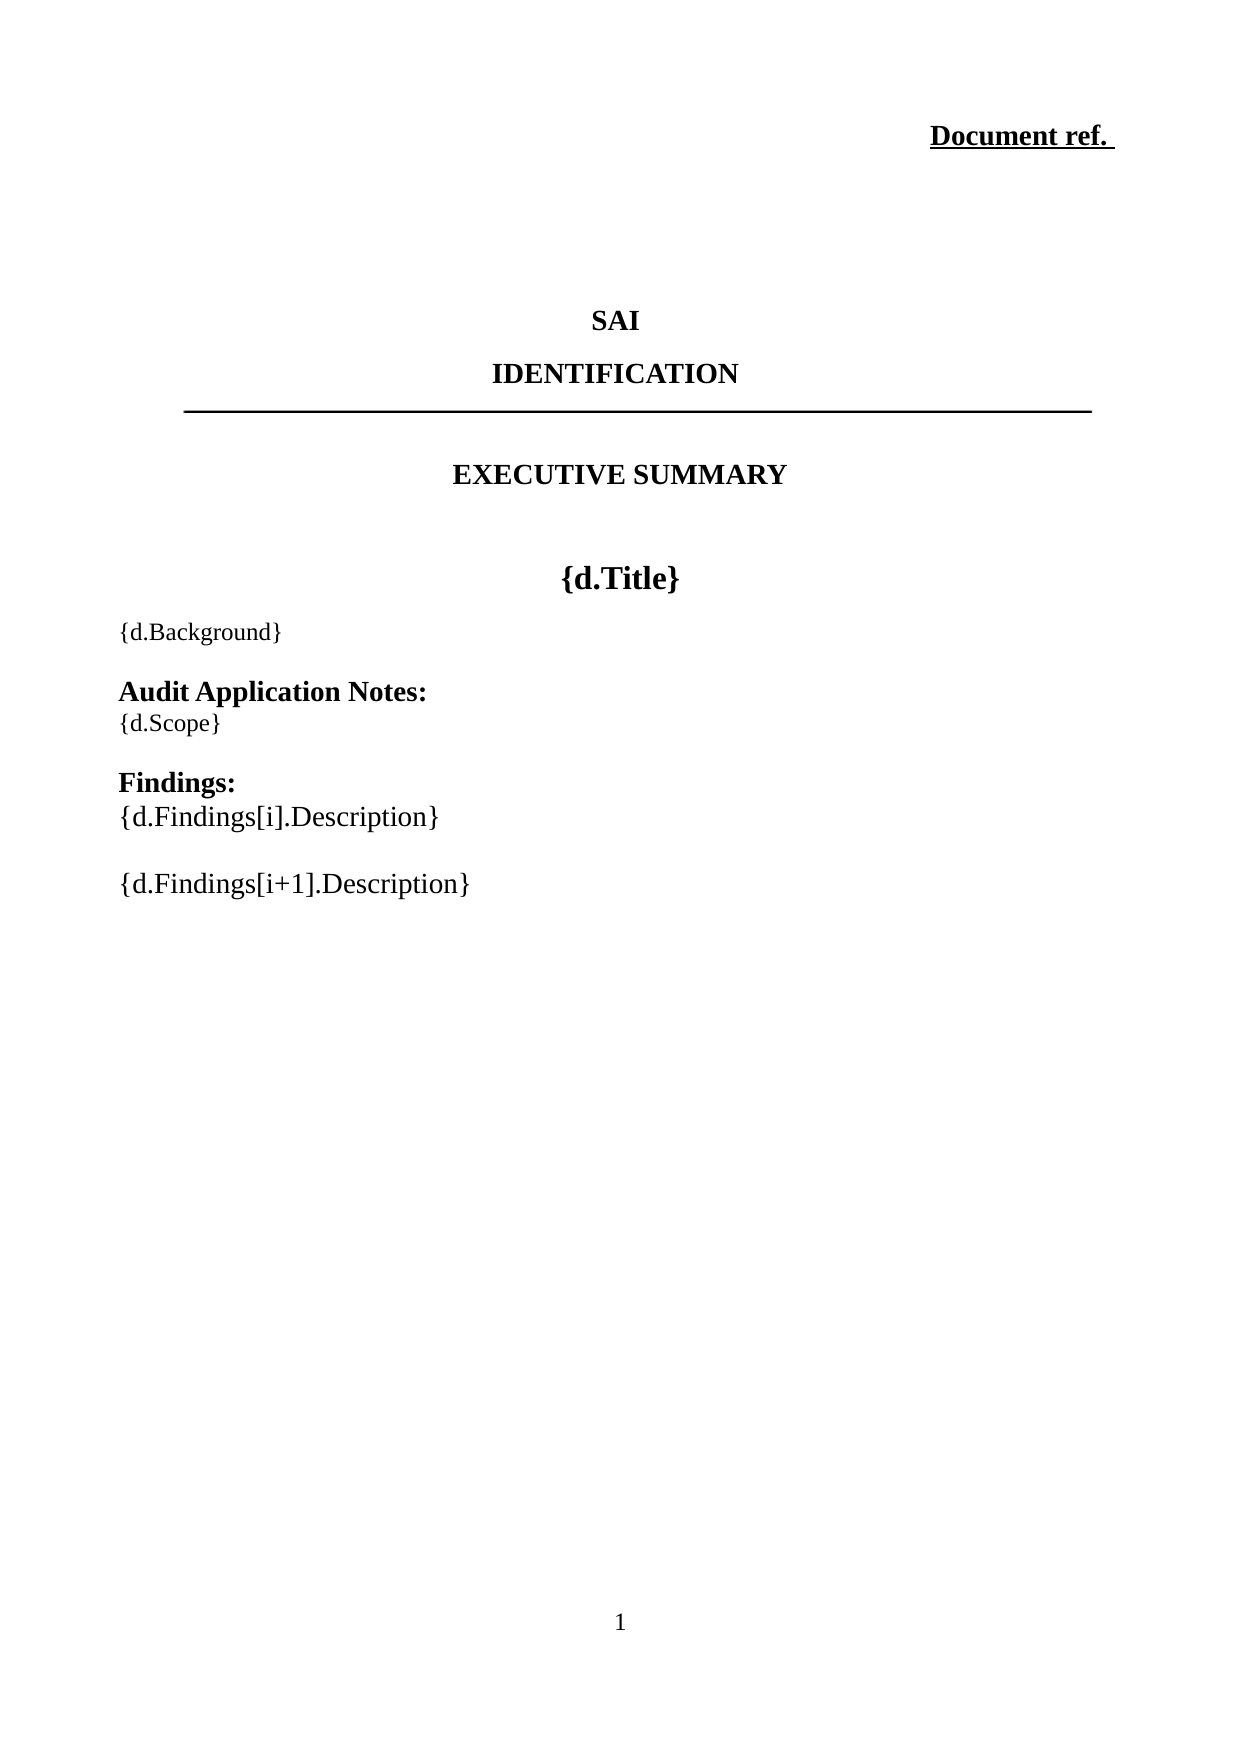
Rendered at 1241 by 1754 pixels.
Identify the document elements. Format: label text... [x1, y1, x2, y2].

text {d.Background} [118, 617, 1122, 645]
text {d.Scope} [118, 708, 1122, 736]
text {d.Findings[i+1].Description} [118, 866, 1122, 899]
text {d.Title} [118, 558, 1122, 596]
text EXECUTIVE SUMMARY [118, 457, 1122, 491]
text Document ref. [131, 118, 1114, 152]
text IDENTIFICATION [118, 356, 1113, 390]
text Audit Application Notes: [118, 674, 1122, 708]
text SAI [118, 303, 1113, 337]
text {d.Findings[i].Description} [118, 799, 1122, 832]
text Findings: [118, 765, 1122, 799]
picture [182, 409, 1093, 413]
